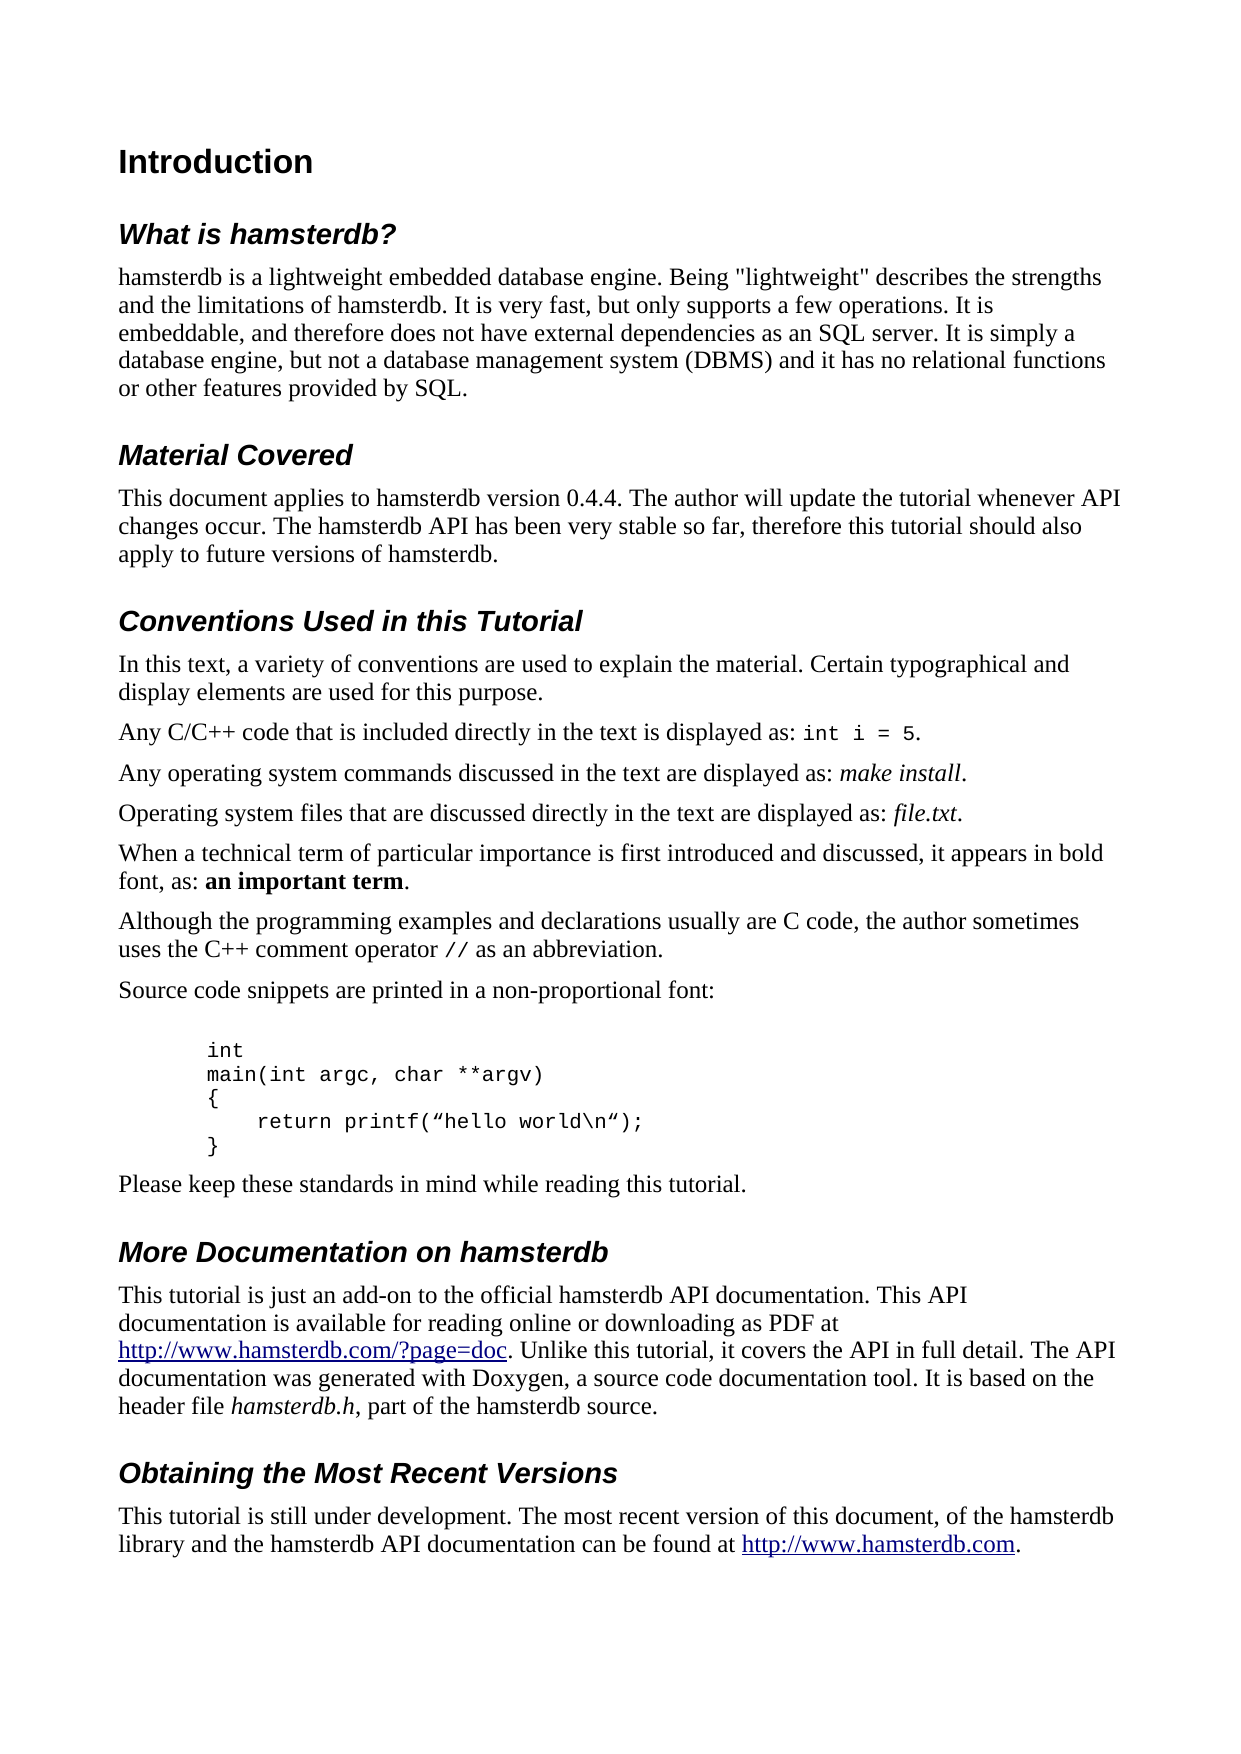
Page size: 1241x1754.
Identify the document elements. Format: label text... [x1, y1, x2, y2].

text Any operating system commands discussed in the text are displayed as: make install. [118, 759, 1122, 787]
text Operating system files that are discussed directly in the text are displayed as: file.txt. [118, 799, 1122, 827]
subtitle What is hamsterdb? [118, 218, 1122, 251]
text This document applies to hamsterdb version 0.4.4. The author will update the tutorial whenever API changes occur. The hamsterdb API has been very stable so far, therefore this tutorial should also apply to future versions of hamsterdb. [118, 484, 1122, 567]
subtitle Introduction [118, 143, 1122, 181]
text In this text, a variety of conventions are used to explain the material. Certain typographical and display elements are used for this purpose. [118, 650, 1122, 706]
text This tutorial is still under development. The most recent version of this document, of the hamsterdb library and the hamsterdb API documentation can be found at http://www.hamsterdb.com. [118, 1502, 1122, 1557]
subtitle Conventions Used in this Tutorial [118, 605, 1122, 638]
text This tutorial is just an add-on to the official hamsterdb API documentation. This API documentation is available for reading online or downloading as PDF at http://www.hamsterdb.com/?page=doc. Unlike this tutorial, it covers the API in full detail. The API documentation was generated with Doxygen, a source code documentation tool. It is based on the header file hamsterdb.h, part of the hamsterdb source. [118, 1281, 1122, 1419]
subtitle Obtaining the Most Recent Versions [118, 1457, 1122, 1489]
subtitle More Documentation on hamsterdb [118, 1236, 1122, 1268]
text int main(int argc, char **argv) { return printf(“hello world\n“); } [207, 1040, 1122, 1158]
text Source code snippets are printed in a non-proportional font: [118, 976, 1122, 1004]
text Although the programming examples and declarations usually are C code, the author sometimes uses the C++ comment operator // as an abbreviation. [118, 907, 1122, 964]
subtitle Material Covered [118, 439, 1122, 472]
text Any C/C++ code that is included directly in the text is displayed as: int i = 5. [118, 718, 1122, 747]
text hamsterdb is a lightweight embedded database engine. Being "lightweight" describes the strengths and the limitations of hamsterdb. It is very fast, but only supports a few operations. It is embeddable, and therefore does not have external dependencies as an SQL server. It is simply a database engine, but not a database management system (DBMS) and it has no relational functions or other features provided by SQL. [118, 263, 1122, 402]
text Please keep these standards in mind while reading this tutorial. [118, 1171, 1122, 1198]
text When a technical term of particular importance is first introduced and discussed, it appears in bold font, as: an important term. [118, 839, 1122, 895]
